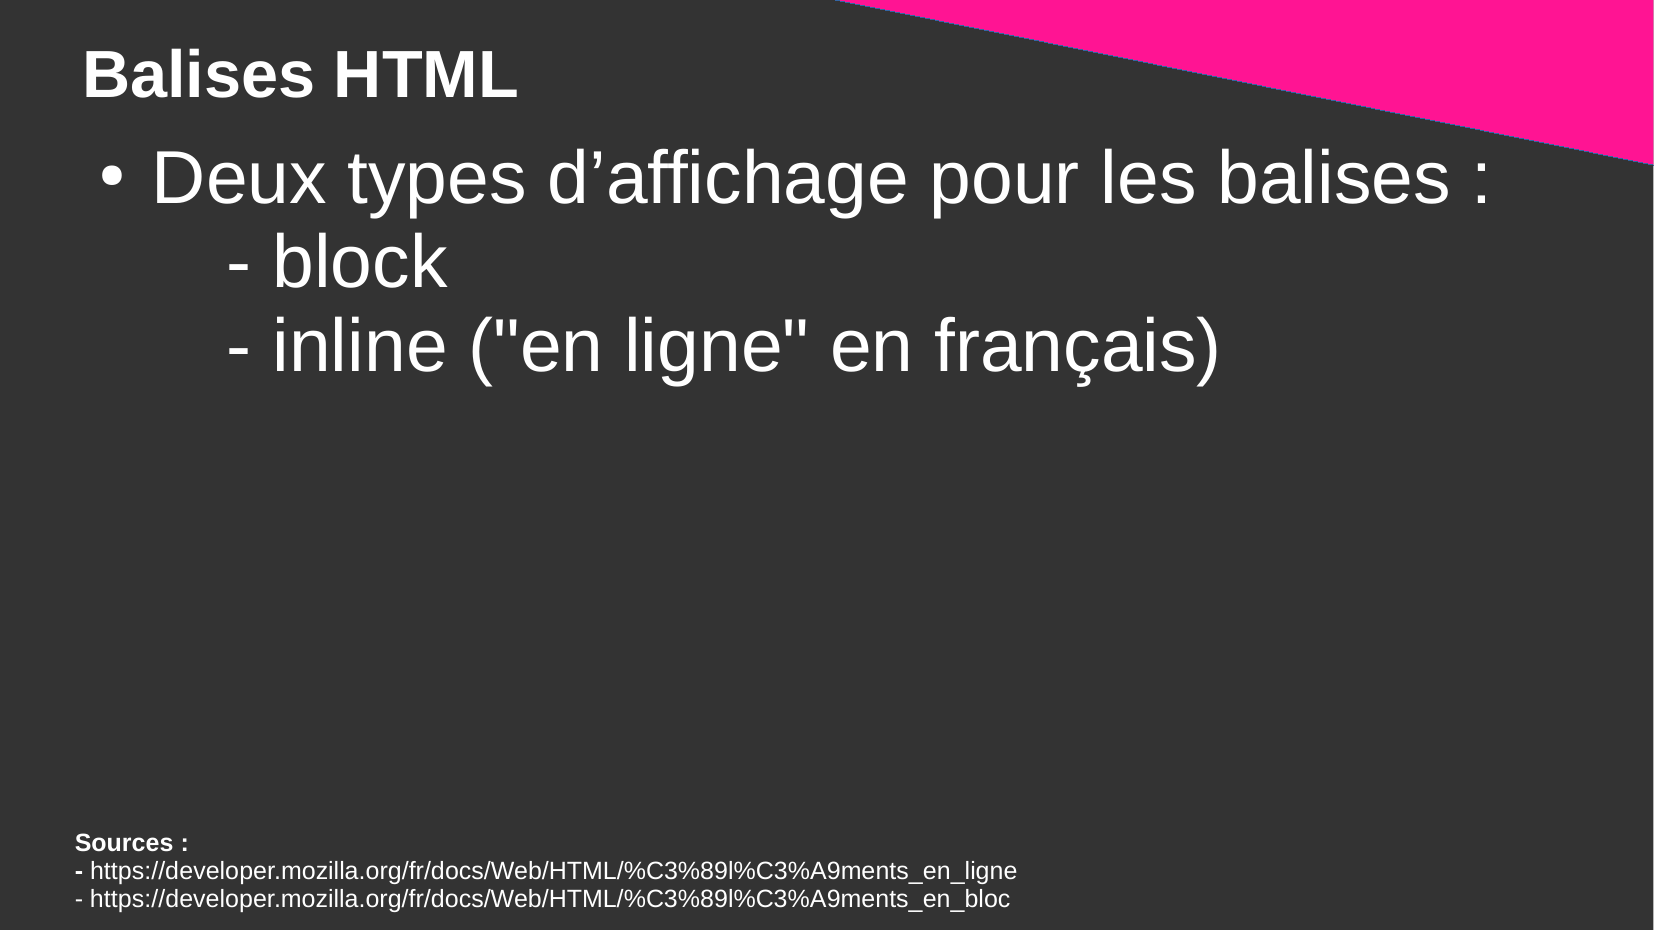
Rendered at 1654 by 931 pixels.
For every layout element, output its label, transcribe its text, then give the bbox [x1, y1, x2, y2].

text_box Sources : - https://developer.mozilla.org/fr/docs/Web/HTML/%C3%89l%C3%A9ments_en_ligne - https://developer.mozilla.org/fr/docs/Web/HTML/%C3%89l%C3%A9ments_en_bloc [59, 821, 1546, 920]
text_box [835, 0, 1654, 166]
title Balises HTML [82, 37, 1395, 114]
list Deux types d’affichage pour les balises : - block - inline ("en ligne" en français) [80, 135, 1620, 507]
